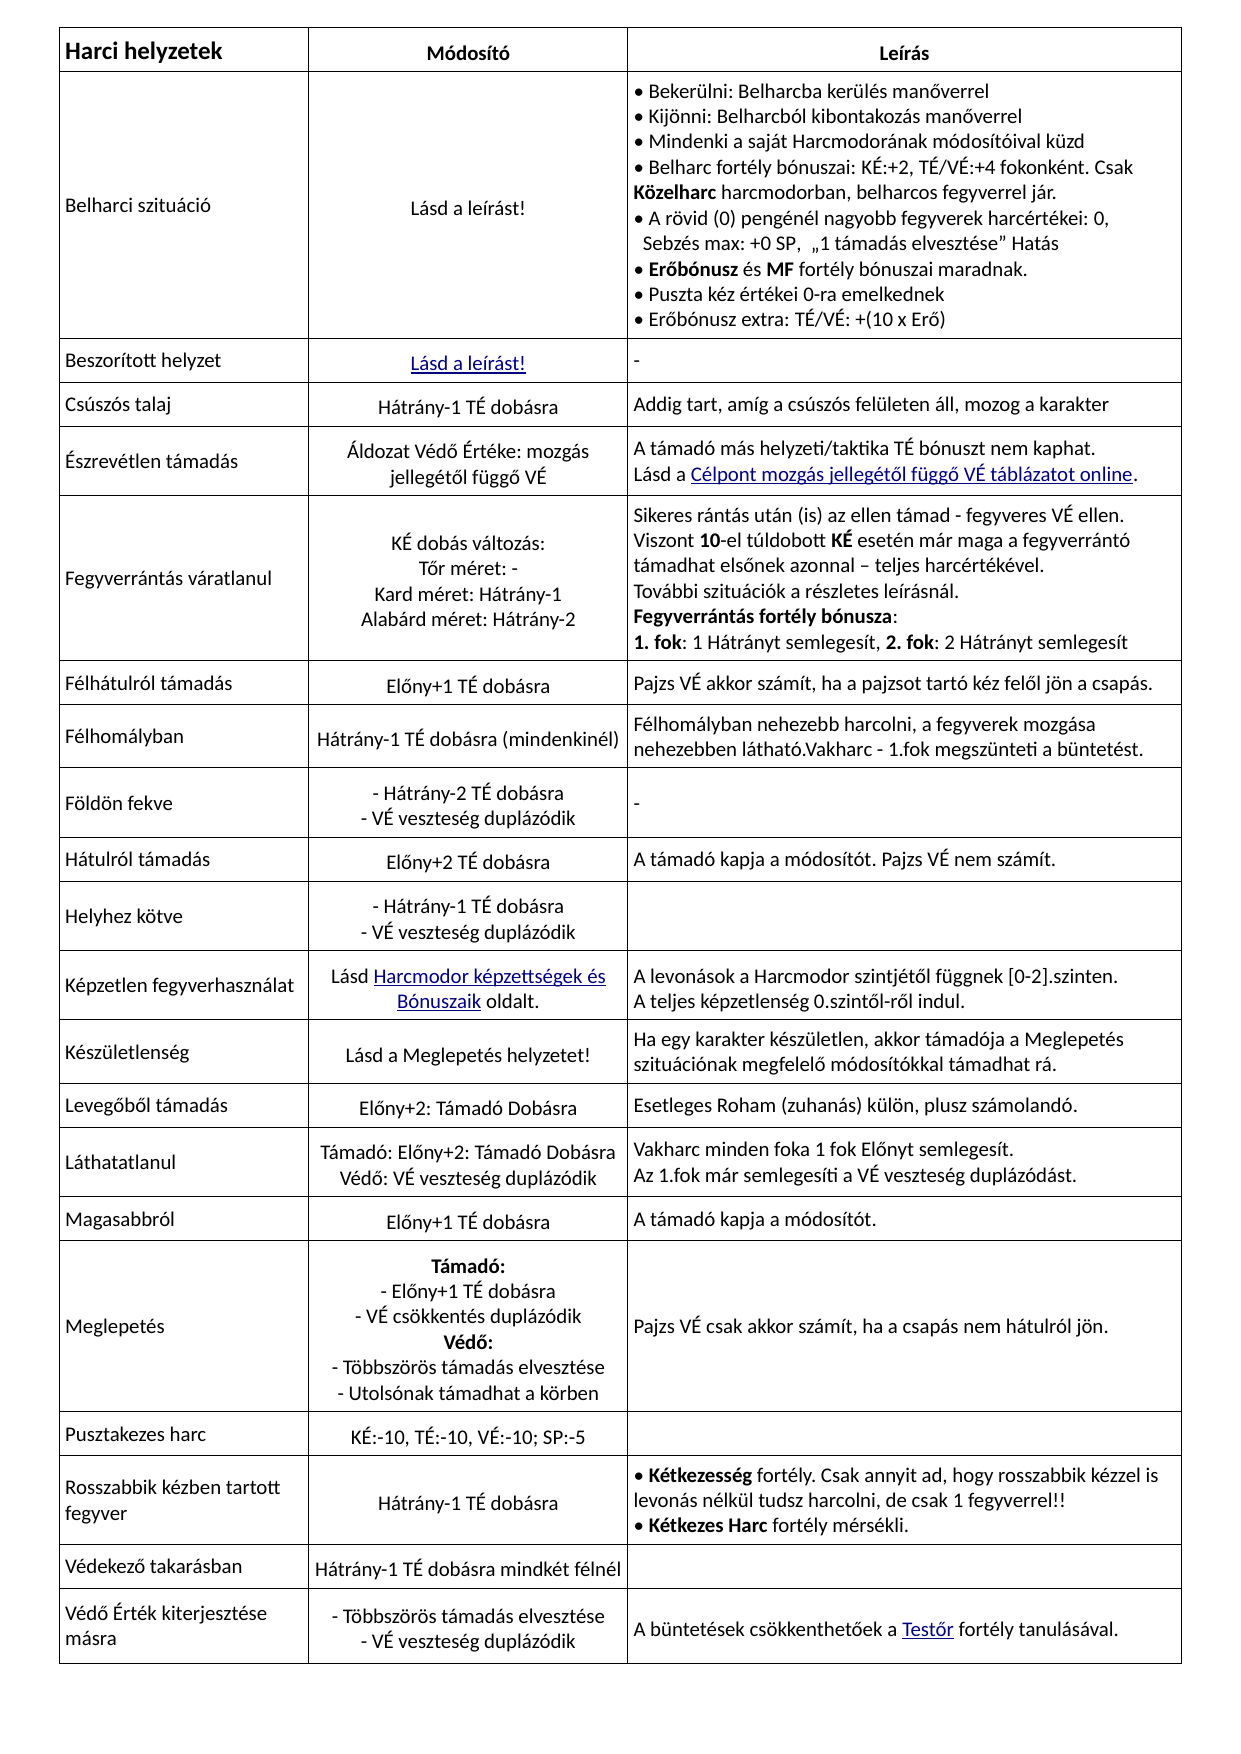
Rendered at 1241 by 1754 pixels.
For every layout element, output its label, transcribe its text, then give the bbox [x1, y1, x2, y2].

table_header Módosító [309, 28, 627, 71]
table_cell A támadó más helyzeti/taktika TÉ bónuszt nem kaphat. Lásd a Célpont mozgás jellegétől függő VÉ táblázatot online. [628, 427, 1181, 495]
table_cell Csúszós talaj [60, 383, 308, 426]
table_cell Félhomályban nehezebb harcolni, a fegyverek mozgása nehezebben látható.Vakharc - 1.fok megszünteti a büntetést. [628, 705, 1181, 767]
table_cell Hátulról támadás [60, 838, 308, 881]
table_cell Támadó: - Előny+1 TÉ dobásra - VÉ csökkentés duplázódik Védő: - Többszörös támadás elvesztése - Utolsónak támadhat a körben [309, 1241, 627, 1411]
table_cell Észrevétlen támadás [60, 427, 308, 495]
table_cell Levegőből támadás [60, 1084, 308, 1127]
table_cell Áldozat Védő Értéke: mozgás jellegétől függő VÉ [309, 427, 627, 495]
table_cell Addig tart, amíg a csúszós felületen áll, mozog a karakter [628, 383, 1181, 426]
table_cell Félhátulról támadás [60, 661, 308, 704]
table_cell • Bekerülni: Belharcba kerülés manőverrel • Kijönni: Belharcból kibontakozás manőverrel • Mindenki a saját Harcmodorának módosítóival küzd • Belharc fortély bónuszai: KÉ:+2, TÉ/VÉ:+4 fokonként. Csak Közelharc harcmodorban, belharcos fegyverrel jár. • A rövid (0) pengénél nagyobb fegyverek harcértékei: 0, Sebzés max: +0 SP, „1 támadás elvesztése” Hatás • Erőbónusz és MF fortély bónuszai maradnak. • Puszta kéz értékei 0-ra emelkednek • Erőbónusz extra: TÉ/VÉ: +(10 x Erő) [628, 72, 1181, 338]
table_cell - Többszörös támadás elvesztése - VÉ veszteség duplázódik [309, 1589, 627, 1662]
table_cell Pusztakezes harc [60, 1412, 308, 1455]
table_cell Lásd Harcmodor képzettségek és Bónuszaik oldalt. [309, 951, 627, 1019]
table_cell Lásd a Meglepetés helyzetet! [309, 1020, 627, 1083]
table_cell Pajzs VÉ csak akkor számít, ha a csapás nem hátulról jön. [628, 1241, 1181, 1411]
table_cell Lásd a leírást! [309, 72, 627, 338]
table_cell - Hátrány-2 TÉ dobásra - VÉ veszteség duplázódik [309, 768, 627, 837]
table_cell A támadó kapja a módosítót. Pajzs VÉ nem számít. [628, 838, 1181, 881]
table_cell Előny+2 TÉ dobásra [309, 838, 627, 881]
table_cell KÉ:-10, TÉ:-10, VÉ:-10; SP:-5 [309, 1412, 627, 1455]
table_cell Vakharc minden foka 1 fok Előnyt semlegesít. Az 1.fok már semlegesíti a VÉ veszteség duplázódást. [628, 1128, 1181, 1196]
table_cell Hátrány-1 TÉ dobásra [309, 383, 627, 426]
table_cell Magasabbról [60, 1197, 308, 1240]
table_cell Félhomályban [60, 705, 308, 767]
table_cell [628, 882, 1181, 950]
table_header Harci helyzetek [60, 28, 308, 71]
table_cell Előny+1 TÉ dobásra [309, 661, 627, 704]
table_cell Belharci szituáció [60, 72, 308, 338]
table_cell Előny+1 TÉ dobásra [309, 1197, 627, 1240]
table_cell A levonások a Harcmodor szintjétől függnek [0-2].szinten. A teljes képzetlenség 0.szintől-ről indul. [628, 951, 1181, 1019]
table_cell Meglepetés [60, 1241, 308, 1411]
table_cell • Kétkezesség fortély. Csak annyit ad, hogy rosszabbik kézzel is levonás nélkül tudsz harcolni, de csak 1 fegyverrel!! • Kétkezes Harc fortély mérsékli. [628, 1456, 1181, 1544]
table_cell - [628, 339, 1181, 382]
table_cell Pajzs VÉ akkor számít, ha a pajzsot tartó kéz felől jön a csapás. [628, 661, 1181, 704]
table_cell Hátrány-1 TÉ dobásra [309, 1456, 627, 1544]
table_cell Hátrány-1 TÉ dobásra (mindenkinél) [309, 705, 627, 767]
table_cell Esetleges Roham (zuhanás) külön, plusz számolandó. [628, 1084, 1181, 1127]
table_cell Fegyverrántás váratlanul [60, 496, 308, 660]
table_cell Földön fekve [60, 768, 308, 837]
table_cell A büntetések csökkenthetőek a Testőr fortély tanulásával. [628, 1589, 1181, 1662]
table_cell Képzetlen fegyverhasználat [60, 951, 308, 1019]
table_cell [628, 1412, 1181, 1455]
table_cell A támadó kapja a módosítót. [628, 1197, 1181, 1240]
table_cell - [628, 768, 1181, 837]
table_cell [628, 1545, 1181, 1588]
table_cell Védekező takarásban [60, 1545, 308, 1588]
table_cell Ha egy karakter készületlen, akkor támadója a Meglepetés szituációnak megfelelő módosítókkal támadhat rá. [628, 1020, 1181, 1083]
table_cell Lásd a leírást! [309, 339, 627, 382]
table_cell - Hátrány-1 TÉ dobásra - VÉ veszteség duplázódik [309, 882, 627, 950]
table_cell Támadó: Előny+2: Támadó Dobásra Védő: VÉ veszteség duplázódik [309, 1128, 627, 1196]
table_cell Készületlenség [60, 1020, 308, 1083]
table_cell Beszorított helyzet [60, 339, 308, 382]
table_cell Hátrány-1 TÉ dobásra mindkét félnél [309, 1545, 627, 1588]
table_header Leírás [628, 28, 1181, 71]
table_cell Előny+2: Támadó Dobásra [309, 1084, 627, 1127]
table_cell Sikeres rántás után (is) az ellen támad - fegyveres VÉ ellen. Viszont 10-el túldobott KÉ esetén már maga a fegyverrántó támadhat elsőnek azonnal – teljes harcértékével. További szituációk a részletes leírásnál. Fegyverrántás fortély bónusza: 1. fok: 1 Hátrányt semlegesít, 2. fok: 2 Hátrányt semlegesít [628, 496, 1181, 660]
table_cell KÉ dobás változás: Tőr méret: - Kard méret: Hátrány-1 Alabárd méret: Hátrány-2 [309, 496, 627, 660]
table_cell Védő Érték kiterjesztése másra [60, 1589, 308, 1662]
table_cell Láthatatlanul [60, 1128, 308, 1196]
table_cell Helyhez kötve [60, 882, 308, 950]
table_cell Rosszabbik kézben tartott fegyver [60, 1456, 308, 1544]
